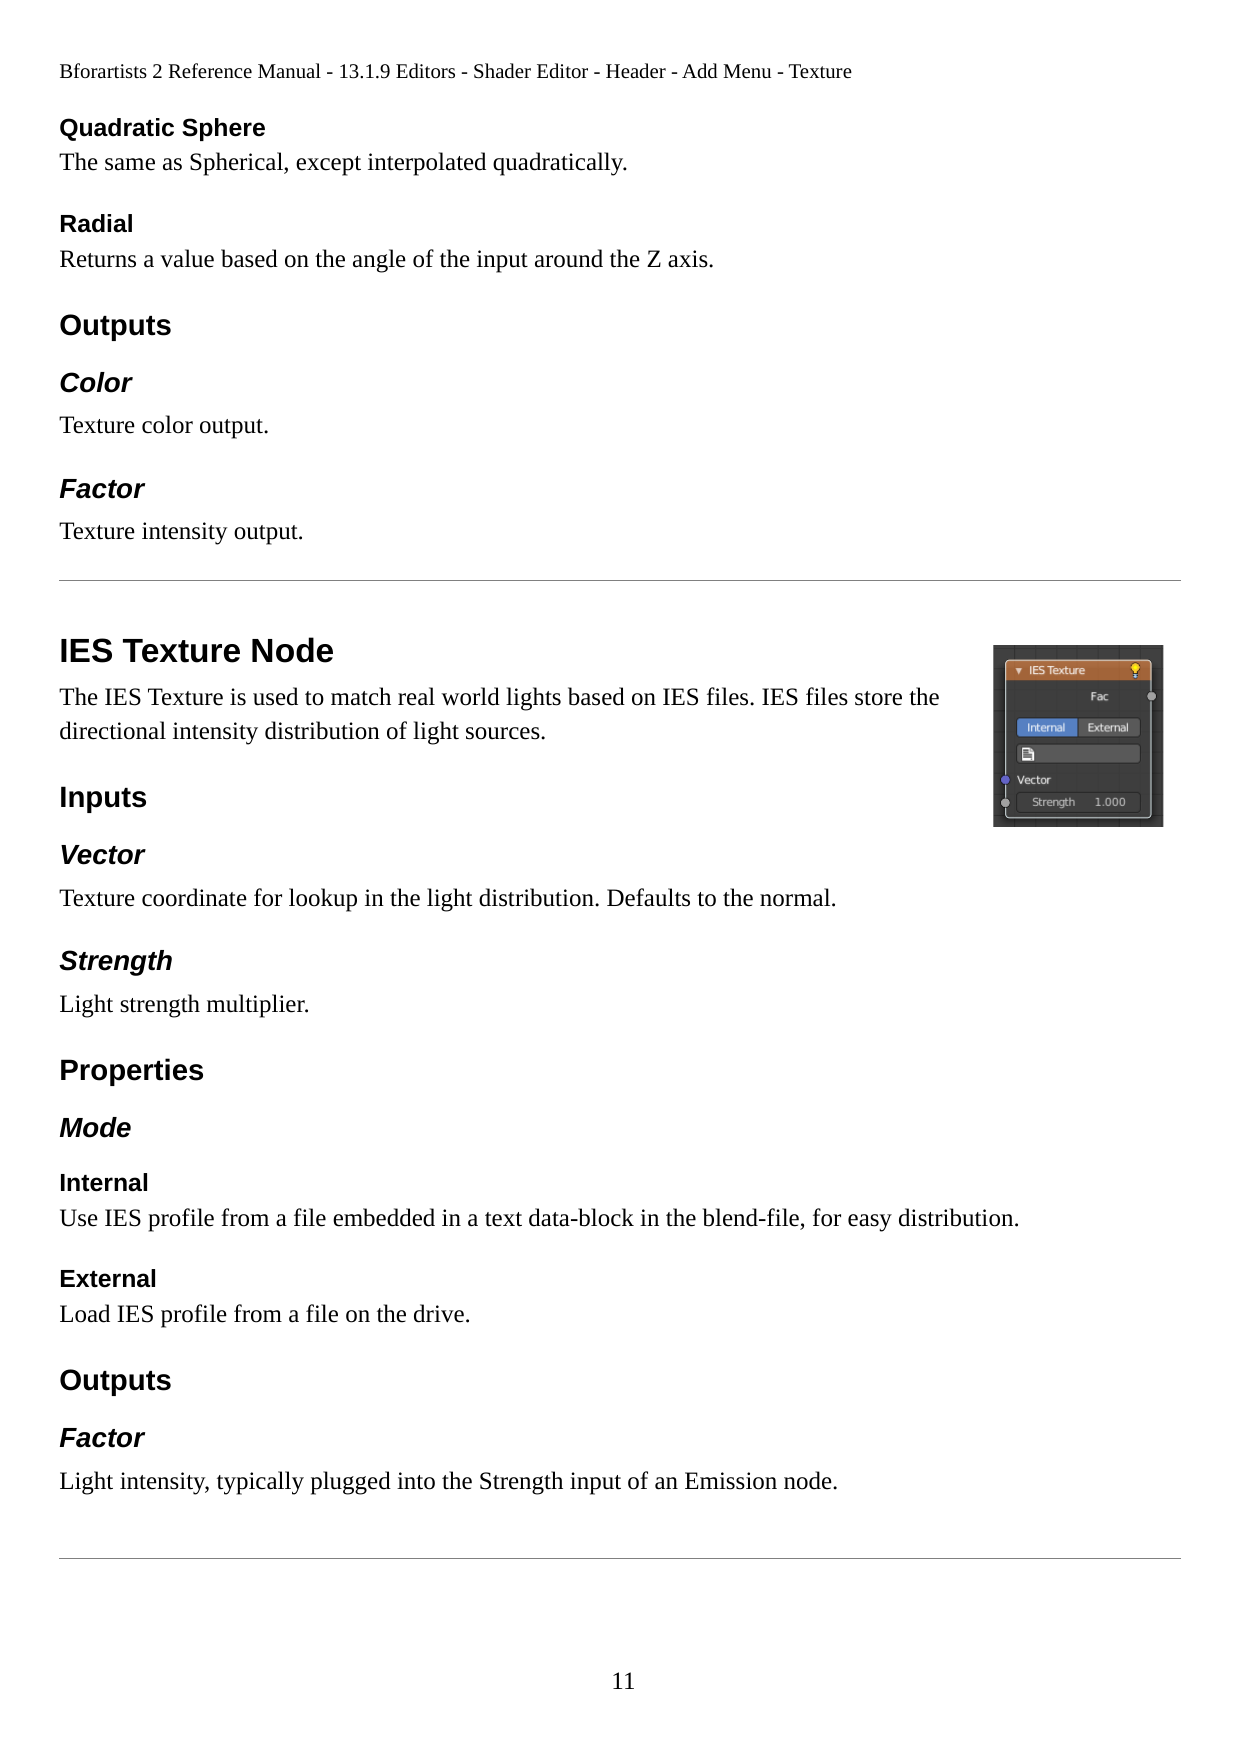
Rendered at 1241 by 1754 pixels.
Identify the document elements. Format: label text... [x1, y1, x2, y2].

subtitle Factor [59, 1422, 1181, 1453]
subtitle [1164, 780, 1181, 813]
text Texture intensity output. [59, 516, 1181, 545]
subtitle Quadratic Sphere [59, 113, 1181, 141]
text Texture color output. [59, 411, 1181, 439]
text Use IES profile from a file embedded in a text data-block in the blend-file, for easy distribution. [59, 1203, 1181, 1232]
text Load IES profile from a file on the drive. [59, 1299, 1181, 1328]
subtitle Factor [59, 472, 1181, 504]
text Light intensity, typically plugged into the Strength input of an Emission node. [59, 1466, 1181, 1495]
subtitle Mode [59, 1111, 1181, 1143]
text Returns a value based on the angle of the input around the Z axis. [59, 244, 1181, 272]
subtitle IES Texture Node [59, 631, 1181, 669]
text The IES Texture is used to match real world lights based on IES files. IES files store the directional intensity distribution of light sources. [59, 682, 993, 745]
subtitle Properties [59, 1052, 1181, 1086]
subtitle Strength [59, 944, 1181, 976]
subtitle Color [59, 366, 1181, 398]
subtitle Vector [59, 838, 1181, 870]
text Texture coordinate for lookup in the light distribution. Defaults to the normal. [59, 883, 1181, 912]
picture [993, 645, 1164, 827]
text The same as Spherical, except interpolated quadratically. [59, 147, 1181, 176]
subtitle Inputs [59, 780, 993, 813]
subtitle External [59, 1264, 1181, 1293]
subtitle Outputs [59, 307, 1181, 341]
subtitle Outputs [59, 1363, 1181, 1397]
subtitle Internal [59, 1168, 1181, 1197]
subtitle Radial [59, 209, 1181, 237]
text Light strength multiplier. [59, 989, 1181, 1018]
